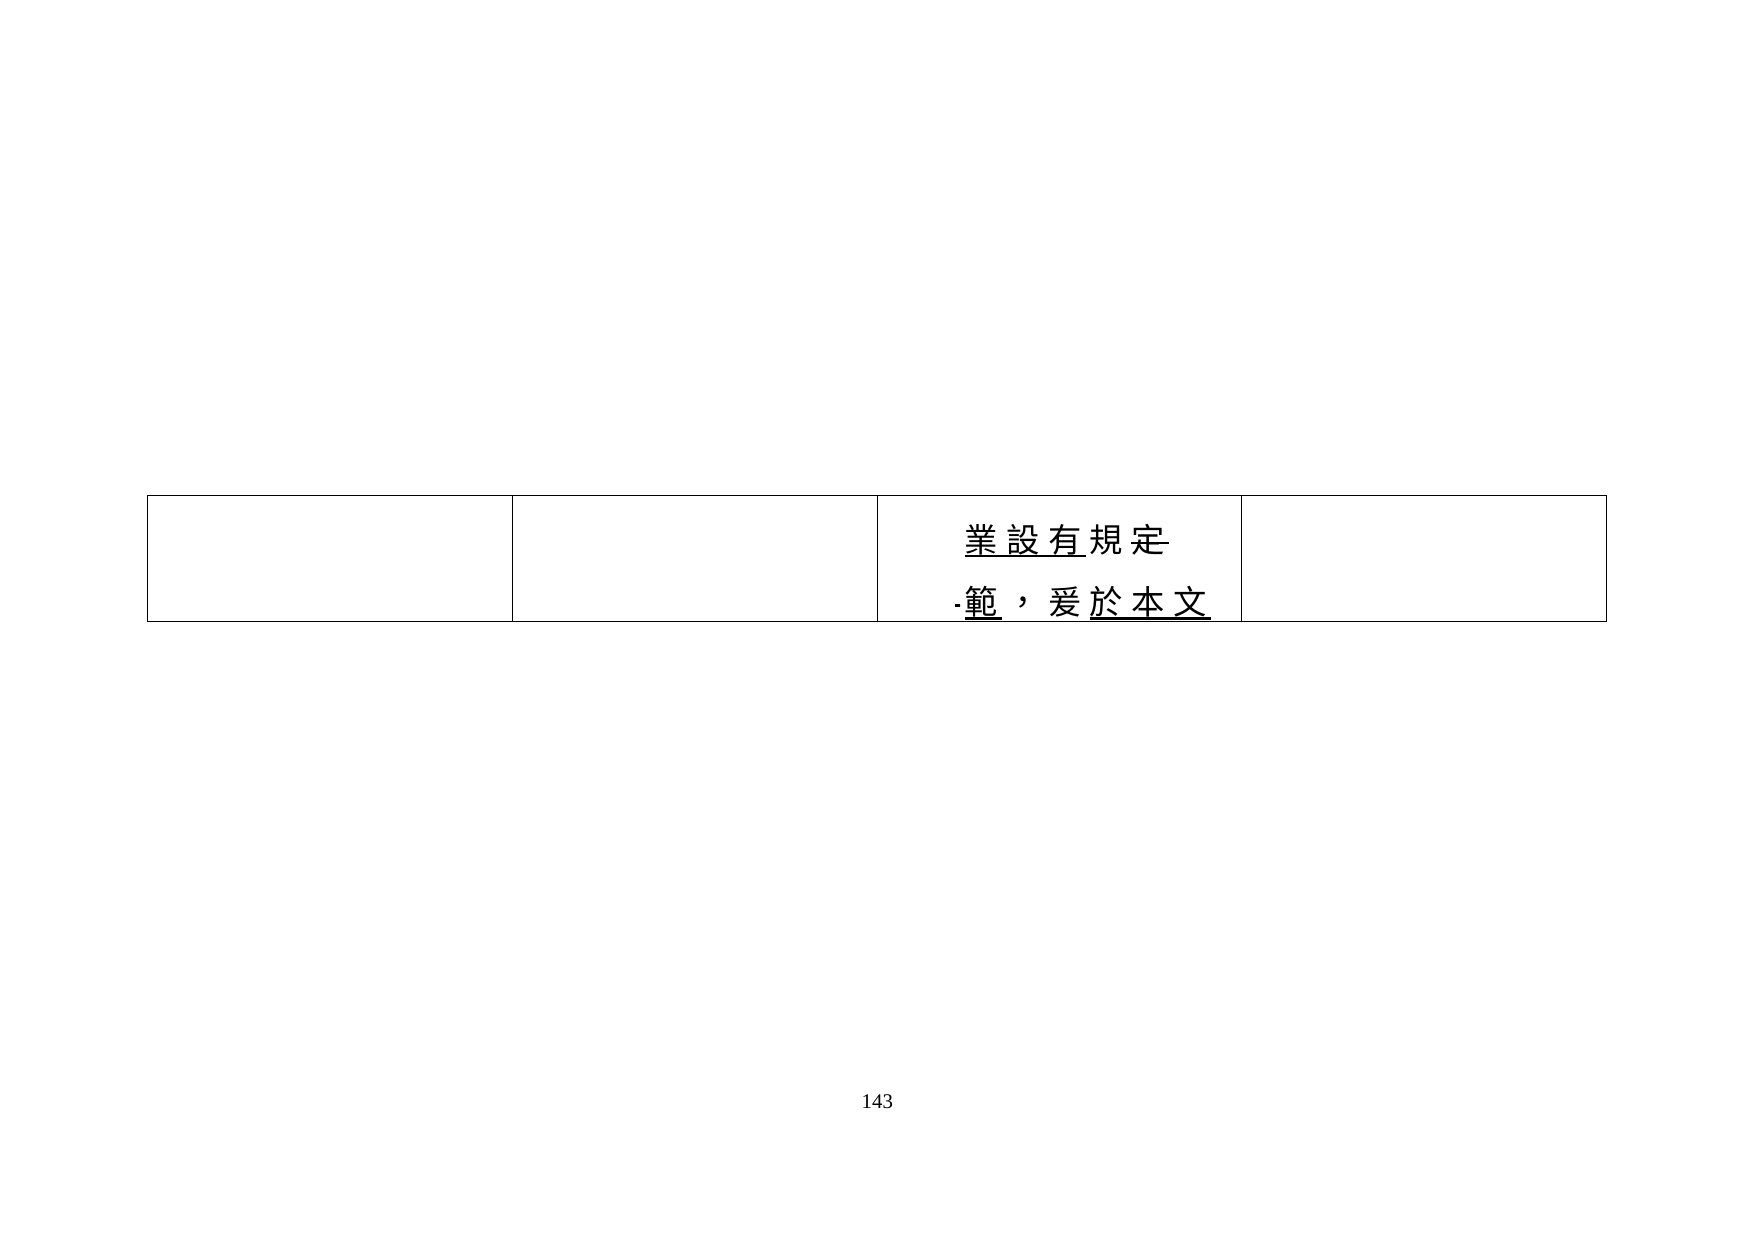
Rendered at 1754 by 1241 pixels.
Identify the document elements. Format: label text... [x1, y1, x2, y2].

table_cell [148, 496, 512, 621]
table_cell 業設有規定範，爰於本文 [878, 496, 1241, 621]
table_cell [1242, 496, 1606, 621]
table_cell [513, 496, 877, 621]
